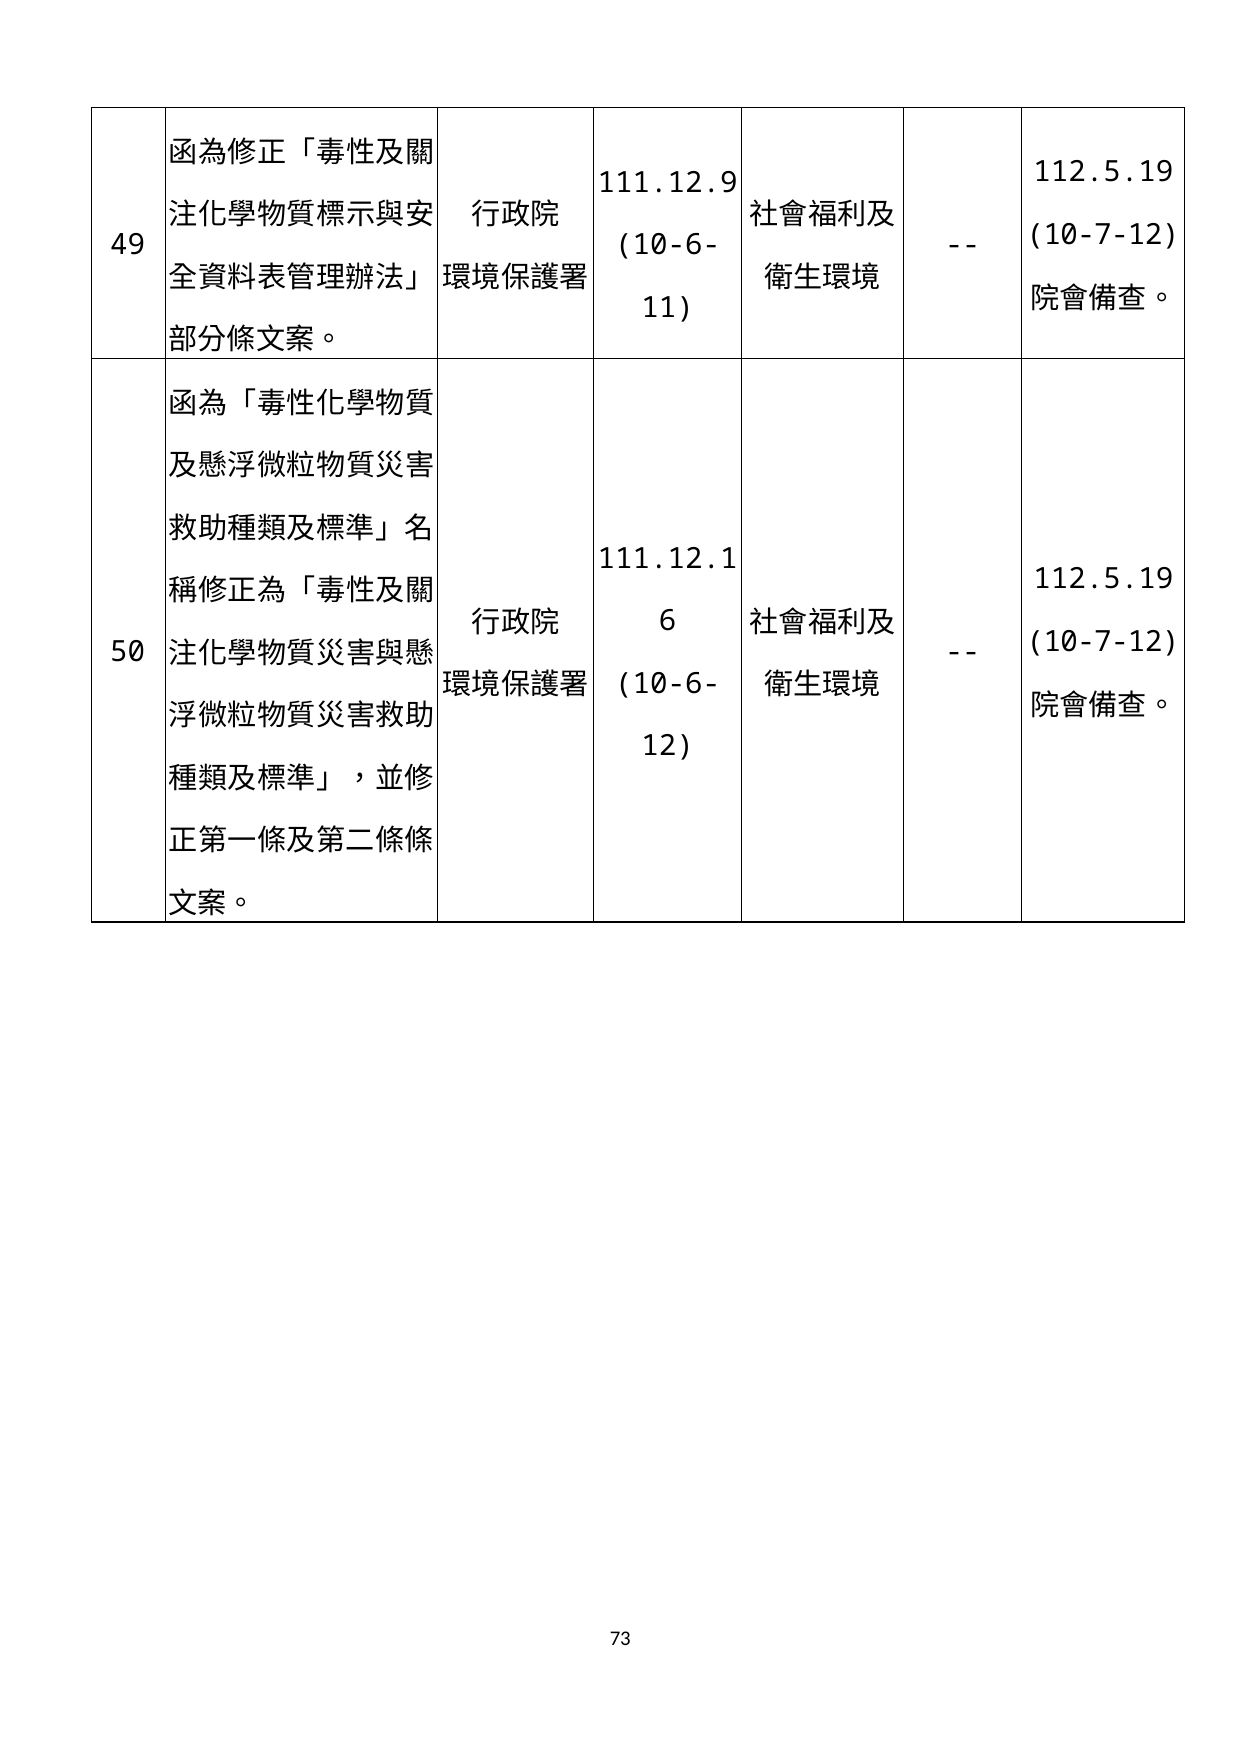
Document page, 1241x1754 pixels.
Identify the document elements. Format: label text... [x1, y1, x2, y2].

table_cell 行政院 環境保護署 [438, 359, 593, 921]
table_cell [92, 359, 165, 921]
table_cell -- [904, 108, 1021, 358]
table_cell 函為修正「毒性及關注化學物質標示與安全資料表管理辦法」部分條文案。 [166, 108, 437, 358]
table_cell 112.5.19 (10-7-12) 院會備查。 [1022, 359, 1184, 921]
table_cell 112.5.19 (10-7-12) 院會備查。 [1022, 108, 1184, 358]
table_cell 函為「毒性化學物質及懸浮微粒物質災害救助種類及標準」名稱修正為「毒性及關注化學物質災害與懸浮微粒物質災害救助種類及標準」，並修正第一條及第二條條文案。 [166, 359, 437, 921]
table_cell [92, 108, 165, 358]
table_cell 社會福利及衛生環境 [742, 108, 903, 358]
table_cell 111.12.16 (10-6-12) [594, 359, 741, 921]
table_cell 111.12.9 (10-6-11) [594, 108, 741, 358]
table_cell -- [904, 359, 1021, 921]
table_cell 行政院 環境保護署 [438, 108, 593, 358]
table_cell 社會福利及衛生環境 [742, 359, 903, 921]
